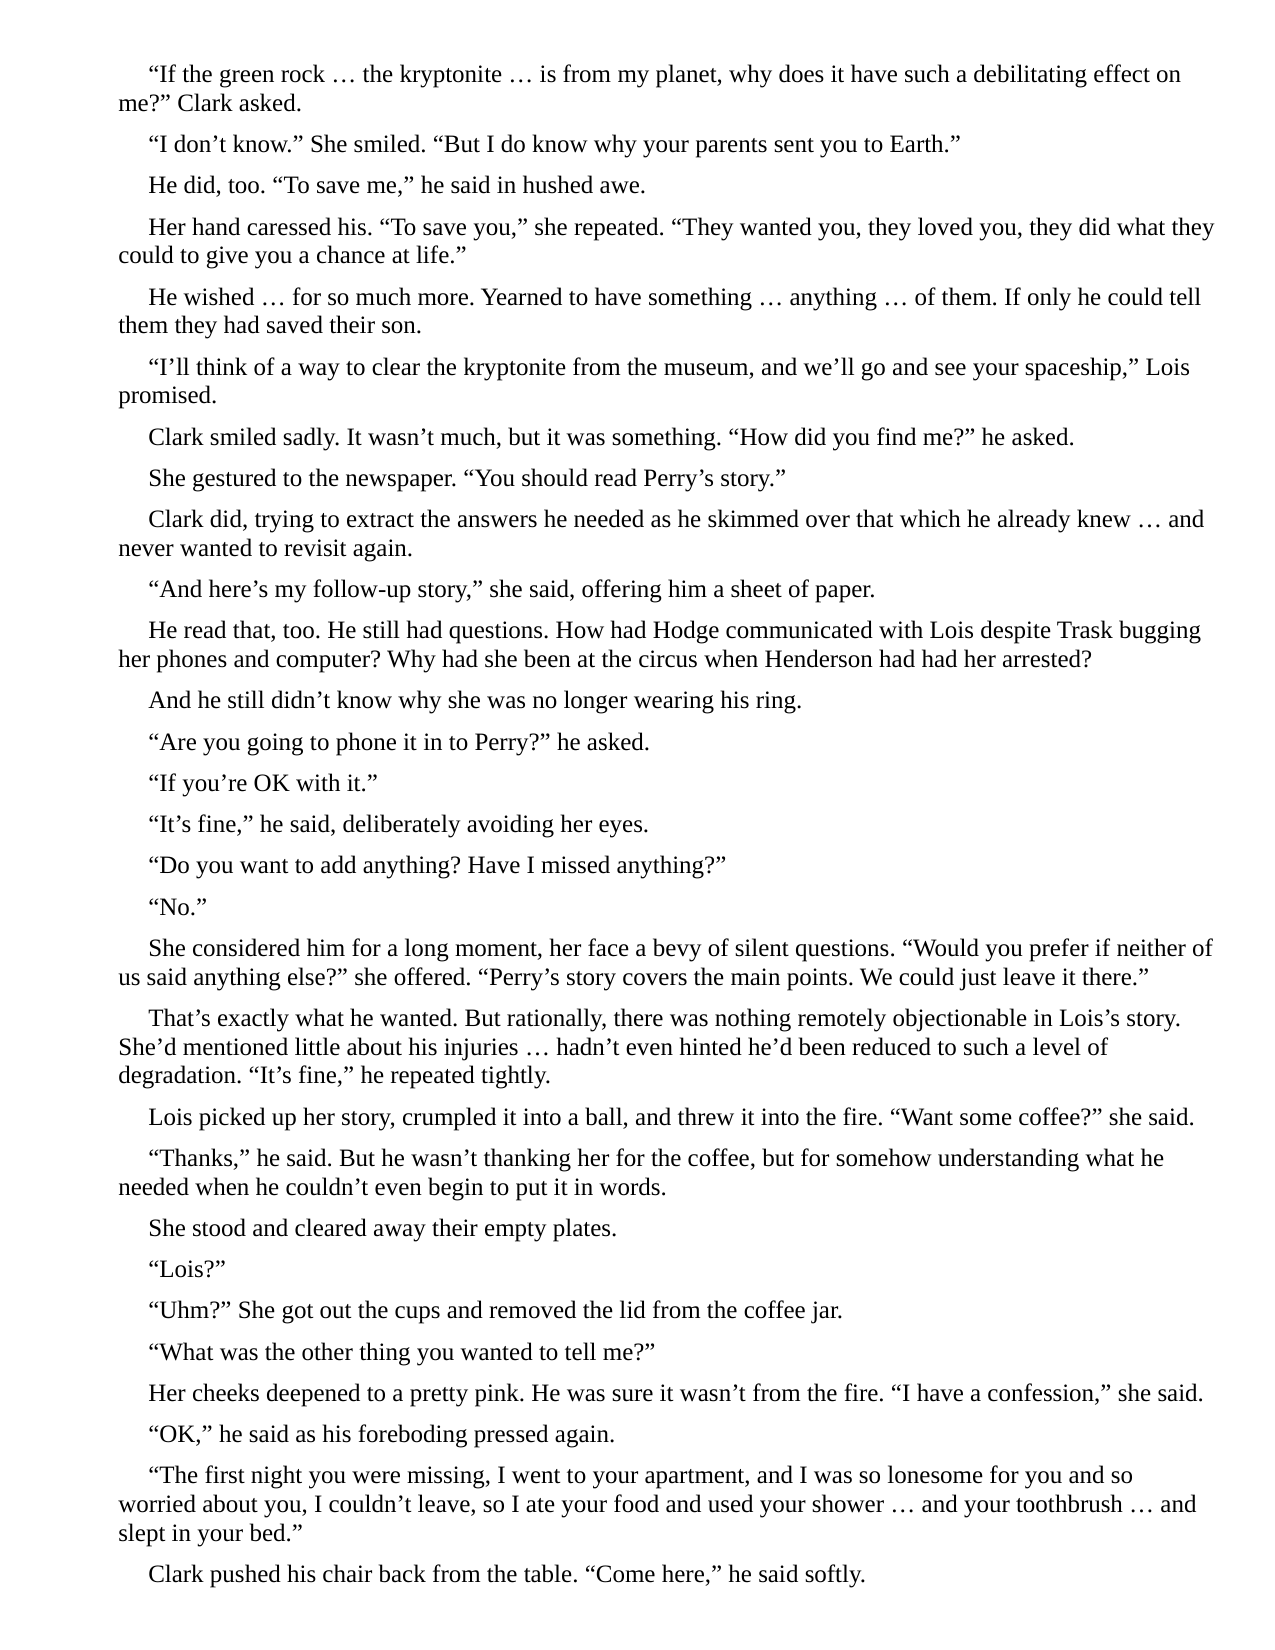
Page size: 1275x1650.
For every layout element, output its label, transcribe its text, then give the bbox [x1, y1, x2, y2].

text That’s exactly what he wanted. But rationally, there was nothing remotely objectionable in Lois’s story. She’d mentioned little about his injuries … hadn’t even hinted he’d been reduced to such a level of degradation. “It’s fine,” he repeated tightly. [118, 1003, 1216, 1089]
text “Thanks,” he said. But he wasn’t thanking her for the coffee, but for somehow understanding what he needed when he couldn’t even begin to put it in words. [118, 1143, 1216, 1200]
text He did, too. “To save me,” he said in hushed awe. [118, 170, 1216, 199]
text “Lois?” [118, 1254, 1216, 1283]
text “If you’re OK with it.” [118, 768, 1216, 797]
text “Do you want to add anything? Have I missed anything?” [118, 850, 1216, 879]
text “It’s fine,” he said, deliberately avoiding her eyes. [118, 809, 1216, 838]
text “OK,” he said as his foreboding pressed again. [118, 1419, 1216, 1448]
text Lois picked up her story, crumpled it into a ball, and threw it into the fire. “Want some coffee?” she said. [118, 1102, 1216, 1130]
text Her hand caressed his. “To save you,” she repeated. “They wanted you, they loved you, they did what they could to give you a chance at life.” [118, 212, 1216, 269]
text And he still didn’t know why she was no longer wearing his ring. [118, 685, 1216, 714]
text “I’ll think of a way to clear the kryptonite from the museum, and we’ll go and see your spaceship,” Lois promised. [118, 352, 1216, 409]
text He wished … for so much more. Yearned to have something … anything … of them. If only he could tell them they had saved their son. [118, 282, 1216, 339]
text Clark did, trying to extract the answers he needed as he skimmed over that which he already knew … and never wanted to revisit again. [118, 504, 1216, 562]
text Clark pushed his chair back from the table. “Come here,” he said softly. [118, 1559, 1216, 1588]
text “Uhm?” She got out the cups and removed the lid from the coffee jar. [118, 1295, 1216, 1324]
text She considered him for a long moment, her face a bevy of silent questions. “Would you prefer if neither of us said anything else?” she offered. “Perry’s story covers the main points. We could just leave it there.” [118, 933, 1216, 990]
text She stood and cleared away their empty plates. [118, 1213, 1216, 1242]
text He read that, too. He still had questions. How had Hodge communicated with Lois despite Trask bugging her phones and computer? Why had she been at the circus when Henderson had had her arrested? [118, 615, 1216, 673]
text “Are you going to phone it in to Perry?” he asked. [118, 727, 1216, 755]
text “What was the other thing you wanted to tell me?” [118, 1337, 1216, 1365]
text She gestured to the newspaper. “You should read Perry’s story.” [118, 463, 1216, 492]
text “I don’t know.” She smiled. “But I do know why your parents sent you to Earth.” [118, 129, 1216, 158]
text “The first night you were missing, I went to your apartment, and I was so lonesome for you and so worried about you, I couldn’t leave, so I ate your food and used your shower … and your toothbrush … and slept in your bed.” [118, 1460, 1216, 1547]
text “If the green rock … the kryptonite … is from my planet, why does it have such a debilitating effect on me?” Clark asked. [118, 59, 1216, 117]
text “And here’s my follow-up story,” she said, offering him a sheet of paper. [118, 574, 1216, 603]
text Her cheeks deepened to a pretty pink. He was sure it wasn’t from the fire. “I have a confession,” she said. [118, 1378, 1216, 1407]
text “No.” [118, 892, 1216, 920]
text Clark smiled sadly. It wasn’t much, but it was something. “How did you find me?” he asked. [118, 422, 1216, 450]
